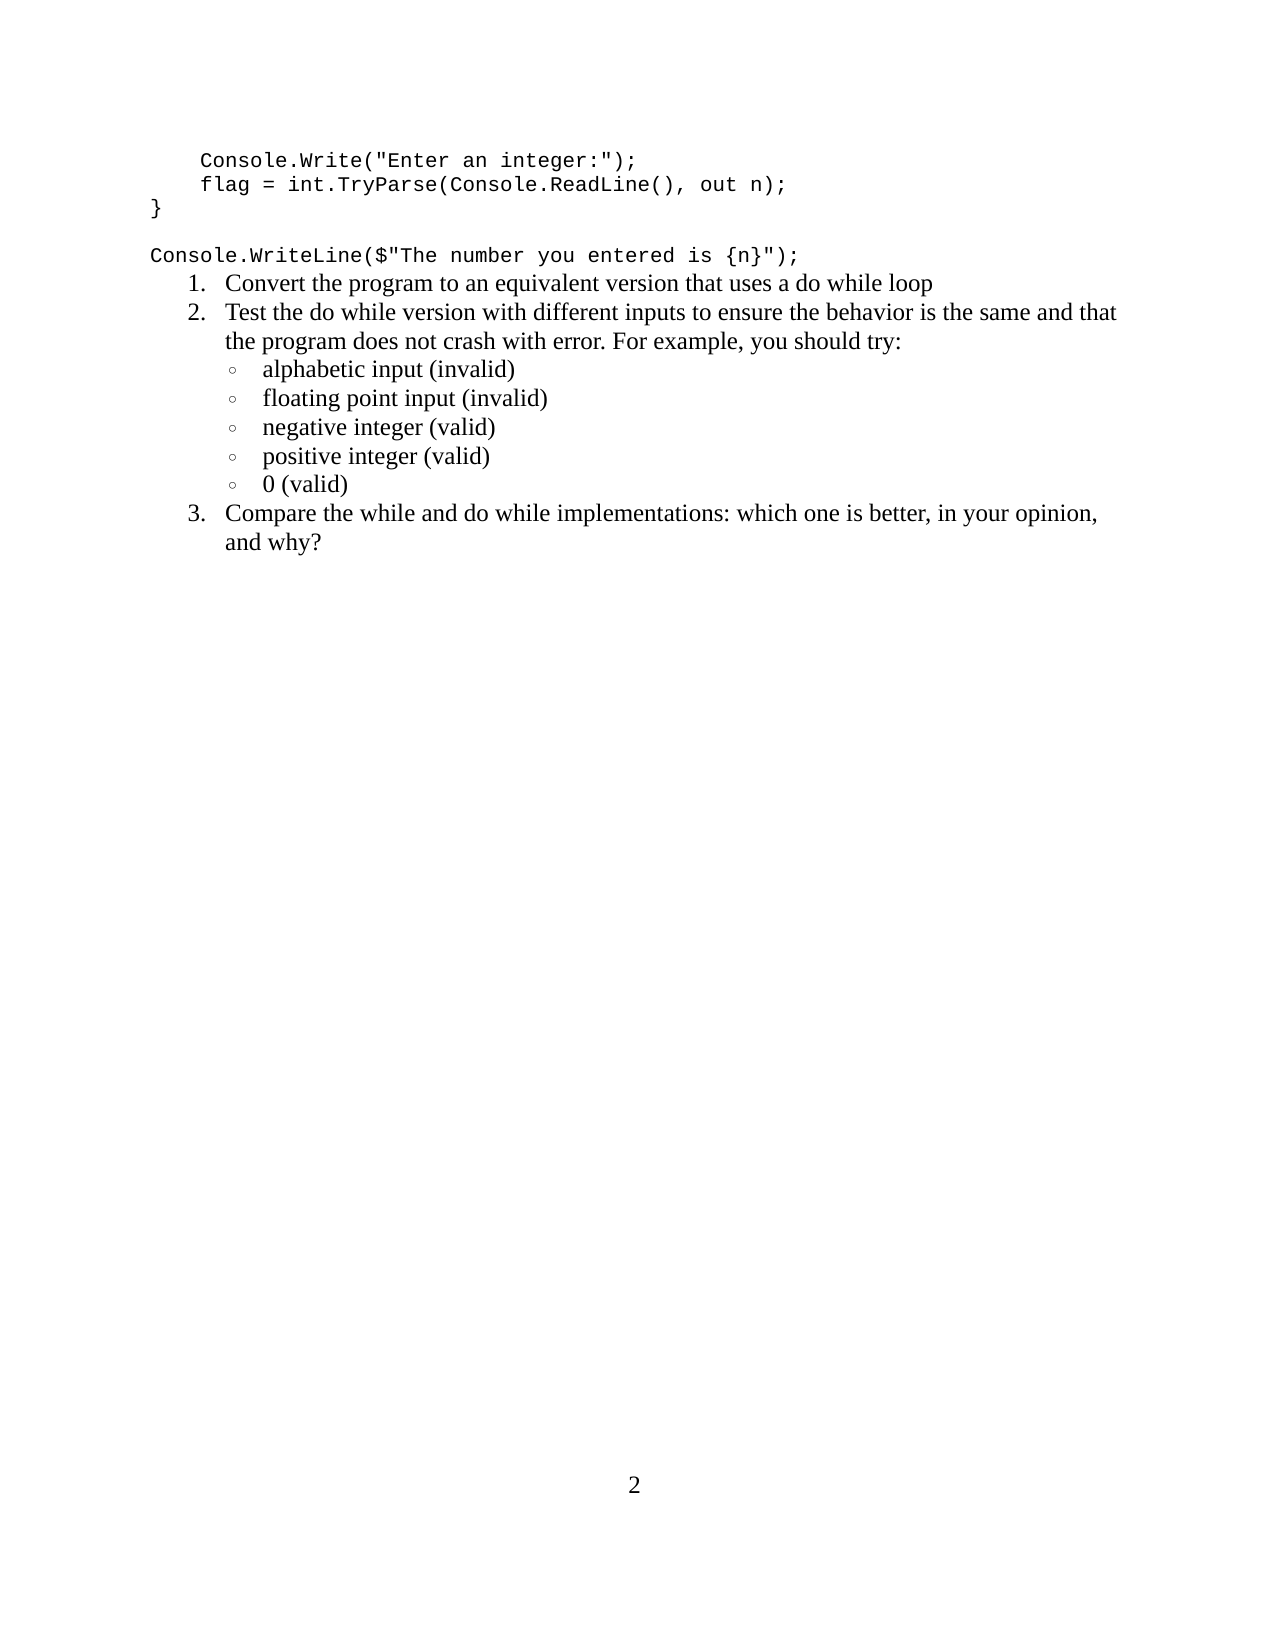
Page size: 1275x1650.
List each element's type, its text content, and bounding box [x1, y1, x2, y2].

text Console.WriteLine($"The number you entered is {n}"); [150, 244, 1125, 268]
list 0 (valid) [225, 469, 1125, 498]
list Convert the program to an equivalent version that uses a do while loop [187, 268, 1125, 297]
list Compare the while and do while implementations: which one is better, in your opinion, and why? [187, 498, 1125, 556]
text flag = int.TryParse(Console.ReadLine(), out n); [150, 174, 1125, 197]
list positive integer (valid) [225, 441, 1125, 469]
text } [150, 197, 1125, 221]
list alphabetic input (invalid) [225, 354, 1125, 383]
text Console.Write("Enter an integer:"); [150, 150, 1125, 174]
list negative integer (valid) [225, 412, 1125, 441]
list floating point input (invalid) [225, 383, 1125, 412]
list Test the do while version with different inputs to ensure the behavior is the same and that the program does not crash with error. For example, you should try: [187, 297, 1125, 354]
